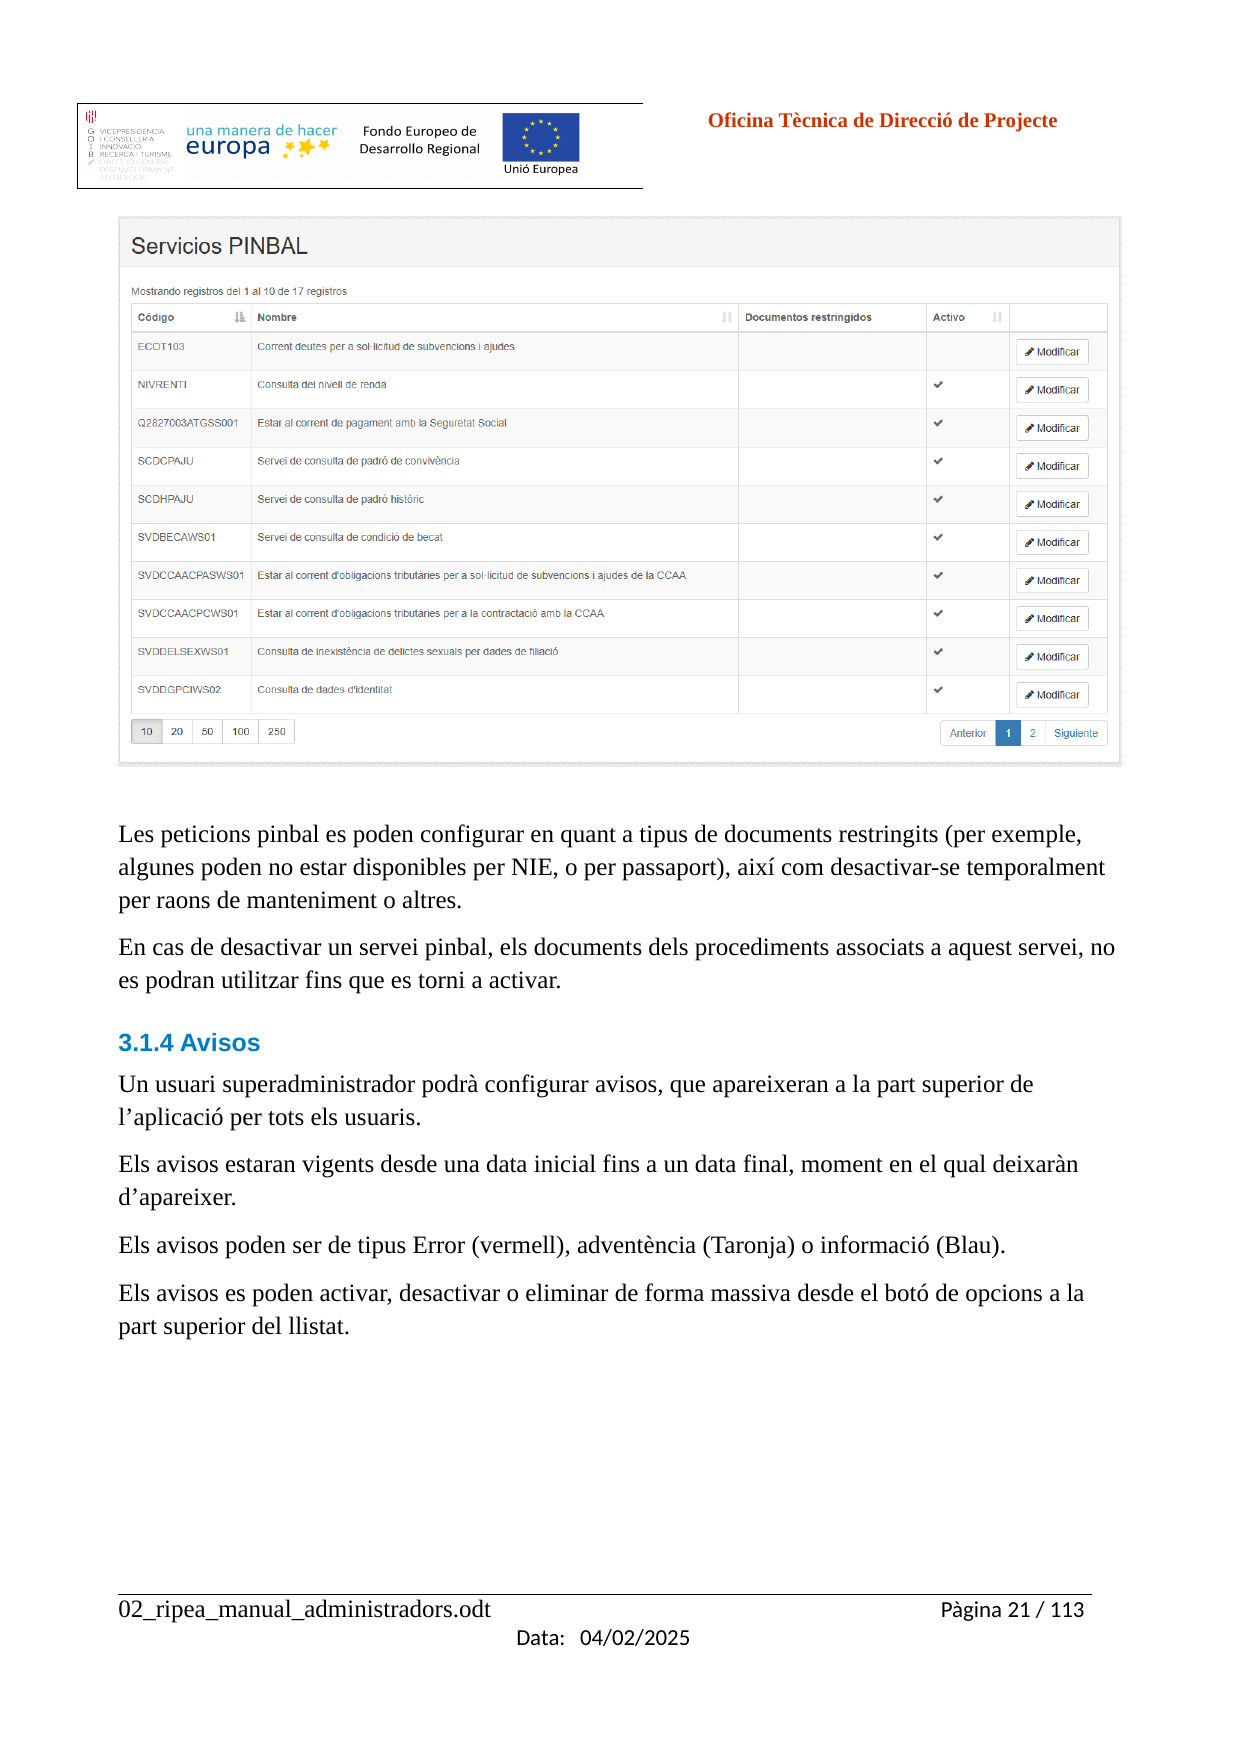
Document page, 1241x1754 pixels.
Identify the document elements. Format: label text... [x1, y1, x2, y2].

text Les peticions pinbal es poden configurar en quant a tipus de documents restringits (per exemple, algunes poden no estar disponibles per NIE, o per passaport), així com desactivar-se temporalment per raons de manteniment o altres. [118, 819, 1122, 913]
text Un usuari superadministrador podrà configurar avisos, que apareixeran a la part superior de l’aplicació per tots els usuaris. [118, 1069, 1122, 1131]
picture [184, 108, 585, 182]
text Els avisos poden ser de tipus Error (vermell), adventència (Taronja) o informació (Blau). [118, 1230, 1122, 1259]
text Els avisos es poden activar, desactivar o eliminar de forma massiva desde el botó de opcions a la part superior del llistat. [118, 1278, 1122, 1339]
subtitle 3.1.4 Avisos [118, 1028, 1122, 1056]
text En cas de desactivar un servei pinbal, els documents dels procediments associats a aquest servei, no es podran utilitzar fins que es torni a activar. [118, 932, 1122, 994]
picture [118, 216, 1123, 767]
picture [82, 108, 178, 182]
text Els avisos estaran vigents desde una data inicial fins a un data final, moment en el qual deixaràn d’apareixer. [118, 1149, 1122, 1211]
